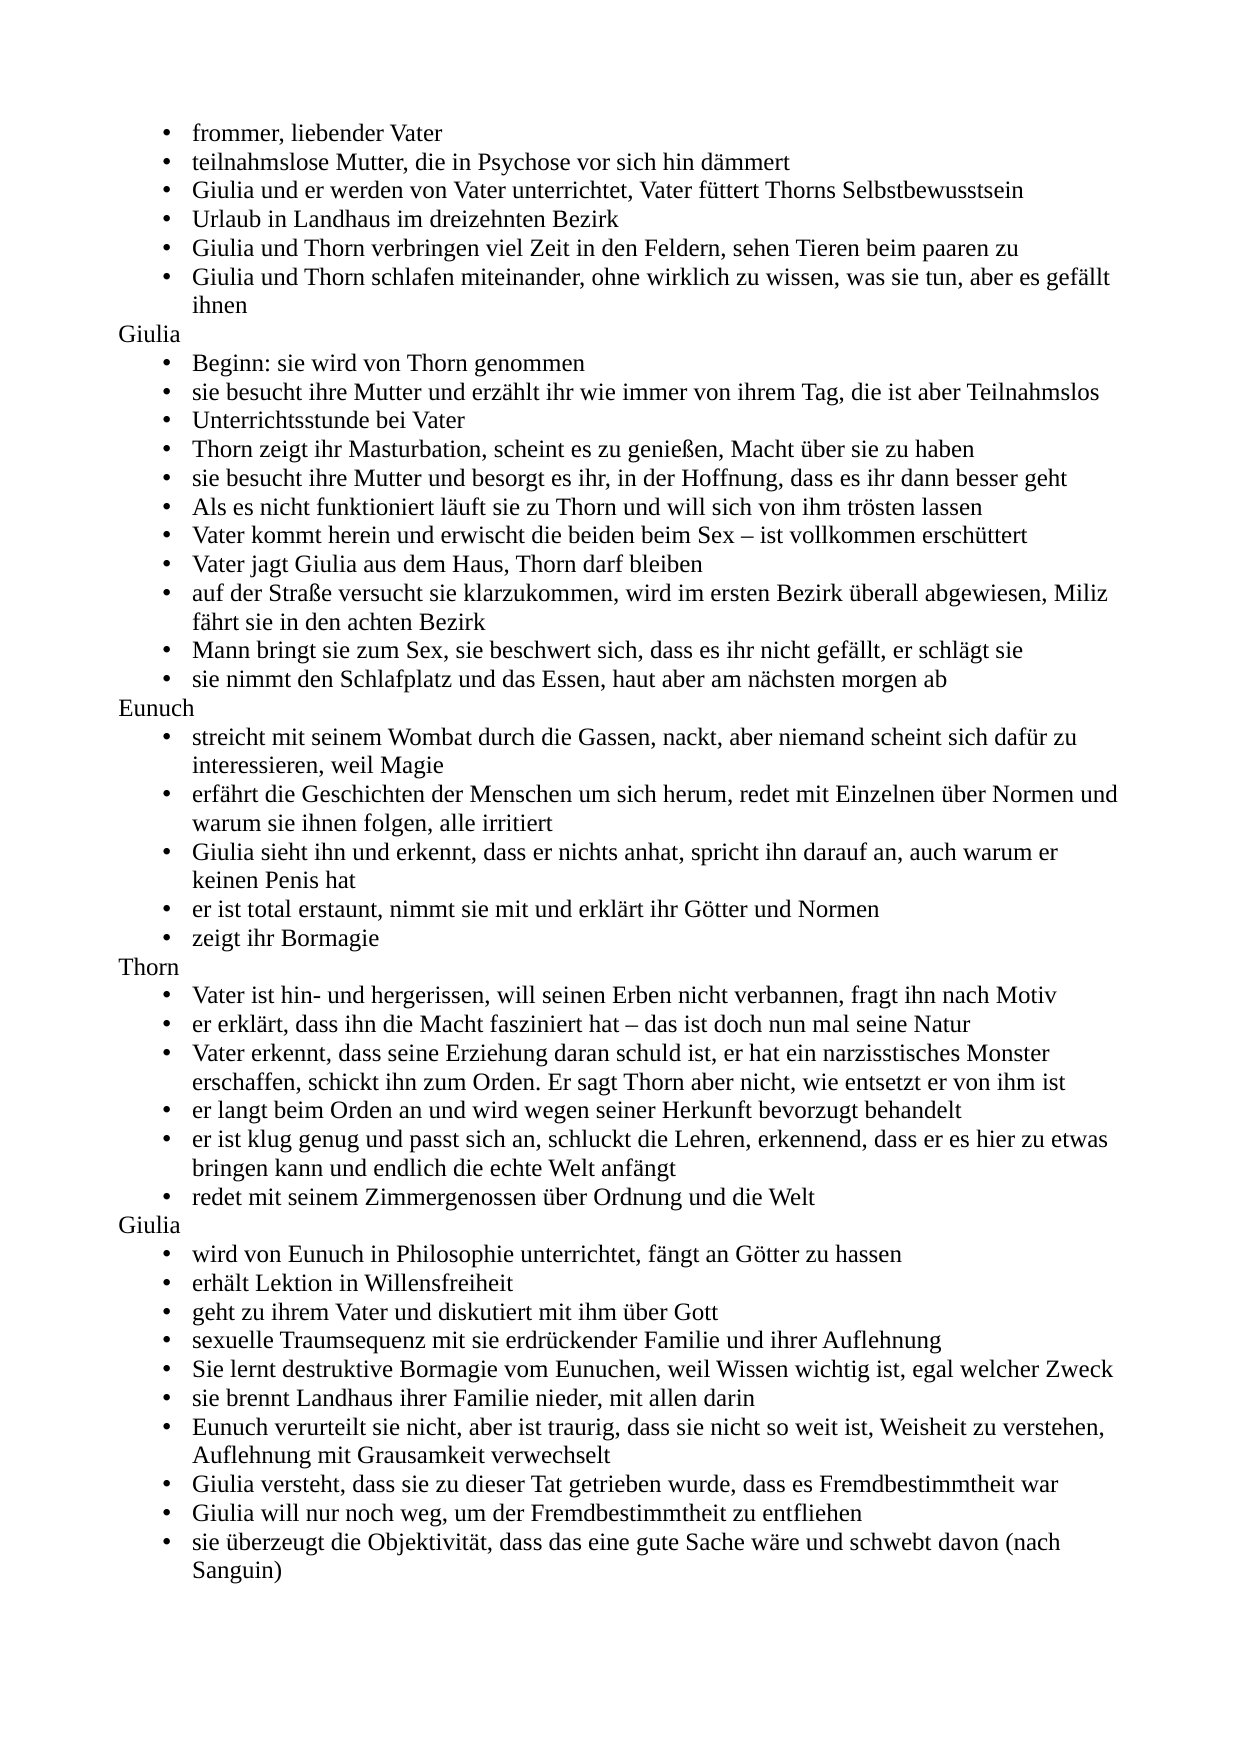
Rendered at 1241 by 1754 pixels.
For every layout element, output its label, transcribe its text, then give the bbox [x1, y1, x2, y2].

list erfährt die Geschichten der Menschen um sich herum, redet mit Einzelnen über Normen und warum sie ihnen folgen, alle irritiert [162, 779, 1122, 837]
list teilnahmslose Mutter, die in Psychose vor sich hin dämmert [162, 147, 1122, 176]
list Vater kommt herein und erwischt die beiden beim Sex – ist vollkommen erschüttert [162, 521, 1122, 549]
list streicht mit seinem Wombat durch die Gassen, nackt, aber niemand scheint sich dafür zu interessieren, weil Magie [162, 722, 1122, 779]
list geht zu ihrem Vater und diskutiert mit ihm über Gott [162, 1297, 1122, 1326]
list Thorn zeigt ihr Masturbation, scheint es zu genießen, Macht über sie zu haben [162, 434, 1122, 463]
list Sie lernt destruktive Bormagie vom Eunuchen, weil Wissen wichtig ist, egal welcher Zweck [162, 1354, 1122, 1383]
list wird von Eunuch in Philosophie unterrichtet, fängt an Götter zu hassen [162, 1239, 1122, 1268]
list zeigt ihr Bormagie [162, 923, 1122, 952]
list Giulia und Thorn verbringen viel Zeit in den Feldern, sehen Tieren beim paaren zu [162, 233, 1122, 262]
list Giulia und Thorn schlafen miteinander, ohne wirklich zu wissen, was sie tun, aber es gefällt ihnen [162, 262, 1122, 319]
list Vater jagt Giulia aus dem Haus, Thorn darf bleiben [162, 549, 1122, 578]
text Giulia [118, 1211, 1122, 1239]
list er ist klug genug und passt sich an, schluckt die Lehren, erkennend, dass er es hier zu etwas bringen kann und endlich die echte Welt anfängt [162, 1124, 1122, 1182]
list Mann bringt sie zum Sex, sie beschwert sich, dass es ihr nicht gefällt, er schlägt sie [162, 636, 1122, 664]
list frommer, liebender Vater [162, 118, 1122, 147]
list Giulia will nur noch weg, um der Fremdbestimmtheit zu entfliehen [162, 1498, 1122, 1527]
list sexuelle Traumsequenz mit sie erdrückender Familie und ihrer Auflehnung [162, 1326, 1122, 1354]
list erhält Lektion in Willensfreiheit [162, 1268, 1122, 1297]
list Giulia und er werden von Vater unterrichtet, Vater füttert Thorns Selbstbewusstsein [162, 176, 1122, 204]
list Vater erkennt, dass seine Erziehung daran schuld ist, er hat ein narzisstisches Monster erschaffen, schickt ihn zum Orden. Er sagt Thorn aber nicht, wie entsetzt er von ihm ist [162, 1038, 1122, 1096]
text Eunuch [118, 693, 1122, 722]
list Giulia sieht ihn und erkennt, dass er nichts anhat, spricht ihn darauf an, auch warum er keinen Penis hat [162, 837, 1122, 894]
list Eunuch verurteilt sie nicht, aber ist traurig, dass sie nicht so weit ist, Weisheit zu verstehen, Auflehnung mit Grausamkeit verwechselt [162, 1412, 1122, 1469]
list Urlaub in Landhaus im dreizehnten Bezirk [162, 204, 1122, 233]
list Giulia versteht, dass sie zu dieser Tat getrieben wurde, dass es Fremdbestimmtheit war [162, 1469, 1122, 1498]
text Thorn [118, 952, 1122, 981]
list sie brennt Landhaus ihrer Familie nieder, mit allen darin [162, 1383, 1122, 1412]
list sie überzeugt die Objektivität, dass das eine gute Sache wäre und schwebt davon (nach Sanguin) [162, 1527, 1122, 1584]
list er erklärt, dass ihn die Macht fasziniert hat – das ist doch nun mal seine Natur [162, 1009, 1122, 1038]
list sie besucht ihre Mutter und besorgt es ihr, in der Hoffnung, dass es ihr dann besser geht [162, 463, 1122, 492]
text Giulia [118, 319, 1122, 348]
list Beginn: sie wird von Thorn genommen [162, 348, 1122, 377]
list Unterrichtsstunde bei Vater [162, 406, 1122, 434]
list auf der Straße versucht sie klarzukommen, wird im ersten Bezirk überall abgewiesen, Miliz fährt sie in den achten Bezirk [162, 578, 1122, 636]
list er ist total erstaunt, nimmt sie mit und erklärt ihr Götter und Normen [162, 894, 1122, 923]
list sie besucht ihre Mutter und erzählt ihr wie immer von ihrem Tag, die ist aber Teilnahmslos [162, 377, 1122, 406]
list sie nimmt den Schlafplatz und das Essen, haut aber am nächsten morgen ab [162, 664, 1122, 693]
list Als es nicht funktioniert läuft sie zu Thorn und will sich von ihm trösten lassen [162, 492, 1122, 521]
list redet mit seinem Zimmergenossen über Ordnung und die Welt [162, 1182, 1122, 1211]
list Vater ist hin- und hergerissen, will seinen Erben nicht verbannen, fragt ihn nach Motiv [162, 981, 1122, 1009]
list er langt beim Orden an und wird wegen seiner Herkunft bevorzugt behandelt [162, 1096, 1122, 1124]
